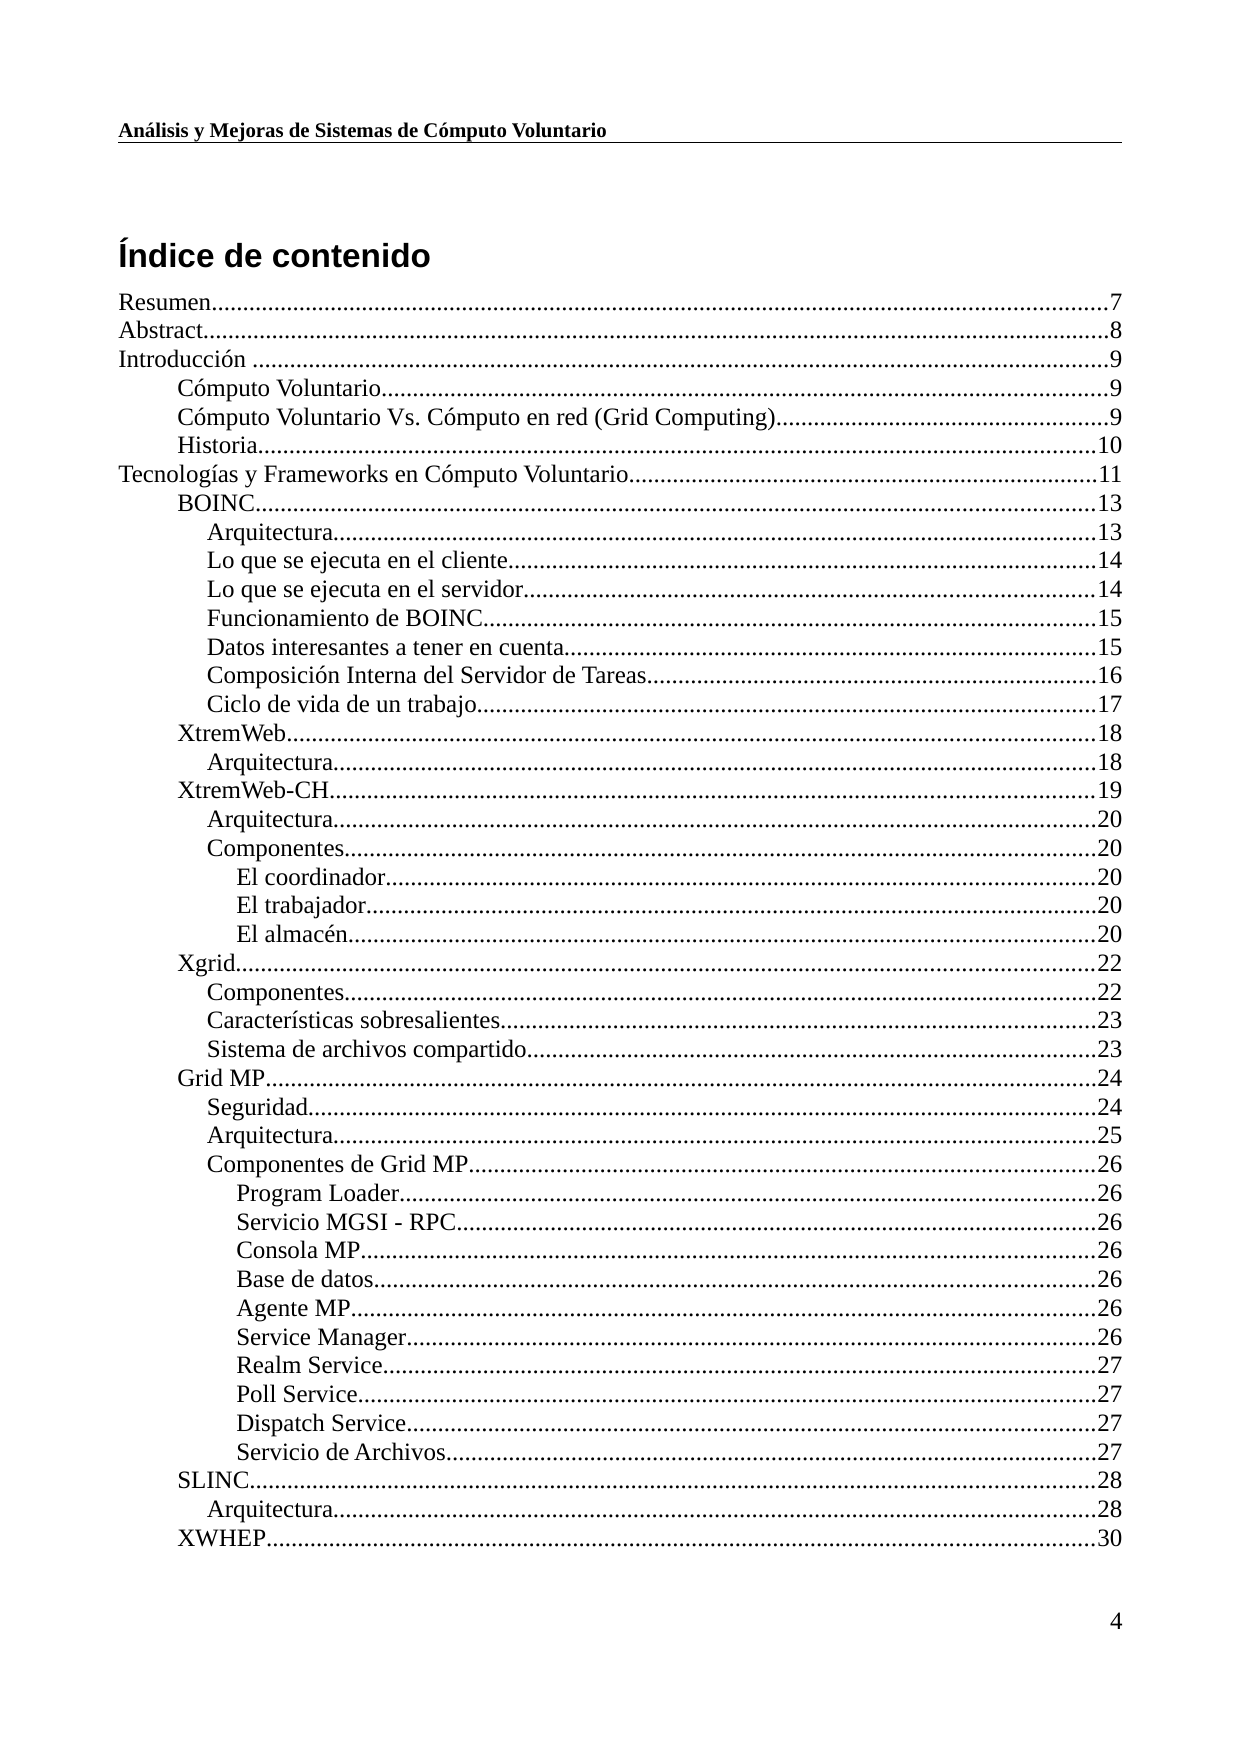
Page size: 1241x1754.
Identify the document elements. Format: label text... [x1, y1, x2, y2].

text Arquitectura 28 [207, 1494, 1122, 1523]
text Arquitectura 13 [207, 517, 1122, 545]
text Abstract 8 [118, 315, 1122, 344]
text Sistema de archivos compartido 23 [207, 1034, 1122, 1063]
text Program Loader 26 [236, 1178, 1122, 1207]
text Tecnologías y Frameworks en Cómputo Voluntario 11 [118, 459, 1122, 488]
text Service Manager 26 [236, 1322, 1122, 1350]
text Características sobresalientes 23 [207, 1005, 1122, 1034]
text Componentes 22 [207, 977, 1122, 1005]
text Ciclo de vida de un trabajo 17 [207, 689, 1122, 718]
text Introducción 9 [118, 344, 1122, 373]
subtitle Índice de contenido [118, 236, 1122, 274]
text Funcionamiento de BOINC 15 [207, 603, 1122, 632]
text Lo que se ejecuta en el servidor 14 [207, 574, 1122, 603]
text XtremWeb-CH 19 [177, 775, 1122, 804]
text Seguridad 24 [207, 1092, 1122, 1120]
text Arquitectura 20 [207, 804, 1122, 833]
text BOINC 13 [177, 488, 1122, 517]
text El almacén 20 [236, 919, 1122, 948]
text El trabajador 20 [236, 890, 1122, 919]
text Arquitectura 25 [207, 1120, 1122, 1149]
text Datos interesantes a tener en cuenta 15 [207, 632, 1122, 660]
text Servicio MGSI - RPC 26 [236, 1207, 1122, 1235]
text Servicio de Archivos 27 [236, 1437, 1122, 1465]
text Cómputo Voluntario Vs. Cómputo en red (Grid Computing) 9 [177, 402, 1122, 430]
text El coordinador 20 [236, 862, 1122, 890]
text Dispatch Service 27 [236, 1408, 1122, 1437]
text Lo que se ejecuta en el cliente 14 [207, 545, 1122, 574]
text Componentes 20 [207, 833, 1122, 862]
text Grid MP 24 [177, 1063, 1122, 1092]
text Agente MP 26 [236, 1293, 1122, 1322]
text Historia 10 [177, 430, 1122, 459]
text Realm Service 27 [236, 1350, 1122, 1379]
text Base de datos 26 [236, 1264, 1122, 1293]
text SLINC 28 [177, 1465, 1122, 1494]
text Poll Service 27 [236, 1379, 1122, 1408]
text XtremWeb 18 [177, 718, 1122, 747]
text Composición Interna del Servidor de Tareas 16 [207, 660, 1122, 689]
text Componentes de Grid MP 26 [207, 1149, 1122, 1178]
text Resumen 7 [118, 287, 1122, 315]
text Cómputo Voluntario 9 [177, 373, 1122, 402]
text XWHEP 30 [177, 1523, 1122, 1552]
text Consola MP 26 [236, 1235, 1122, 1264]
text Xgrid 22 [177, 948, 1122, 977]
text Arquitectura 18 [207, 747, 1122, 775]
